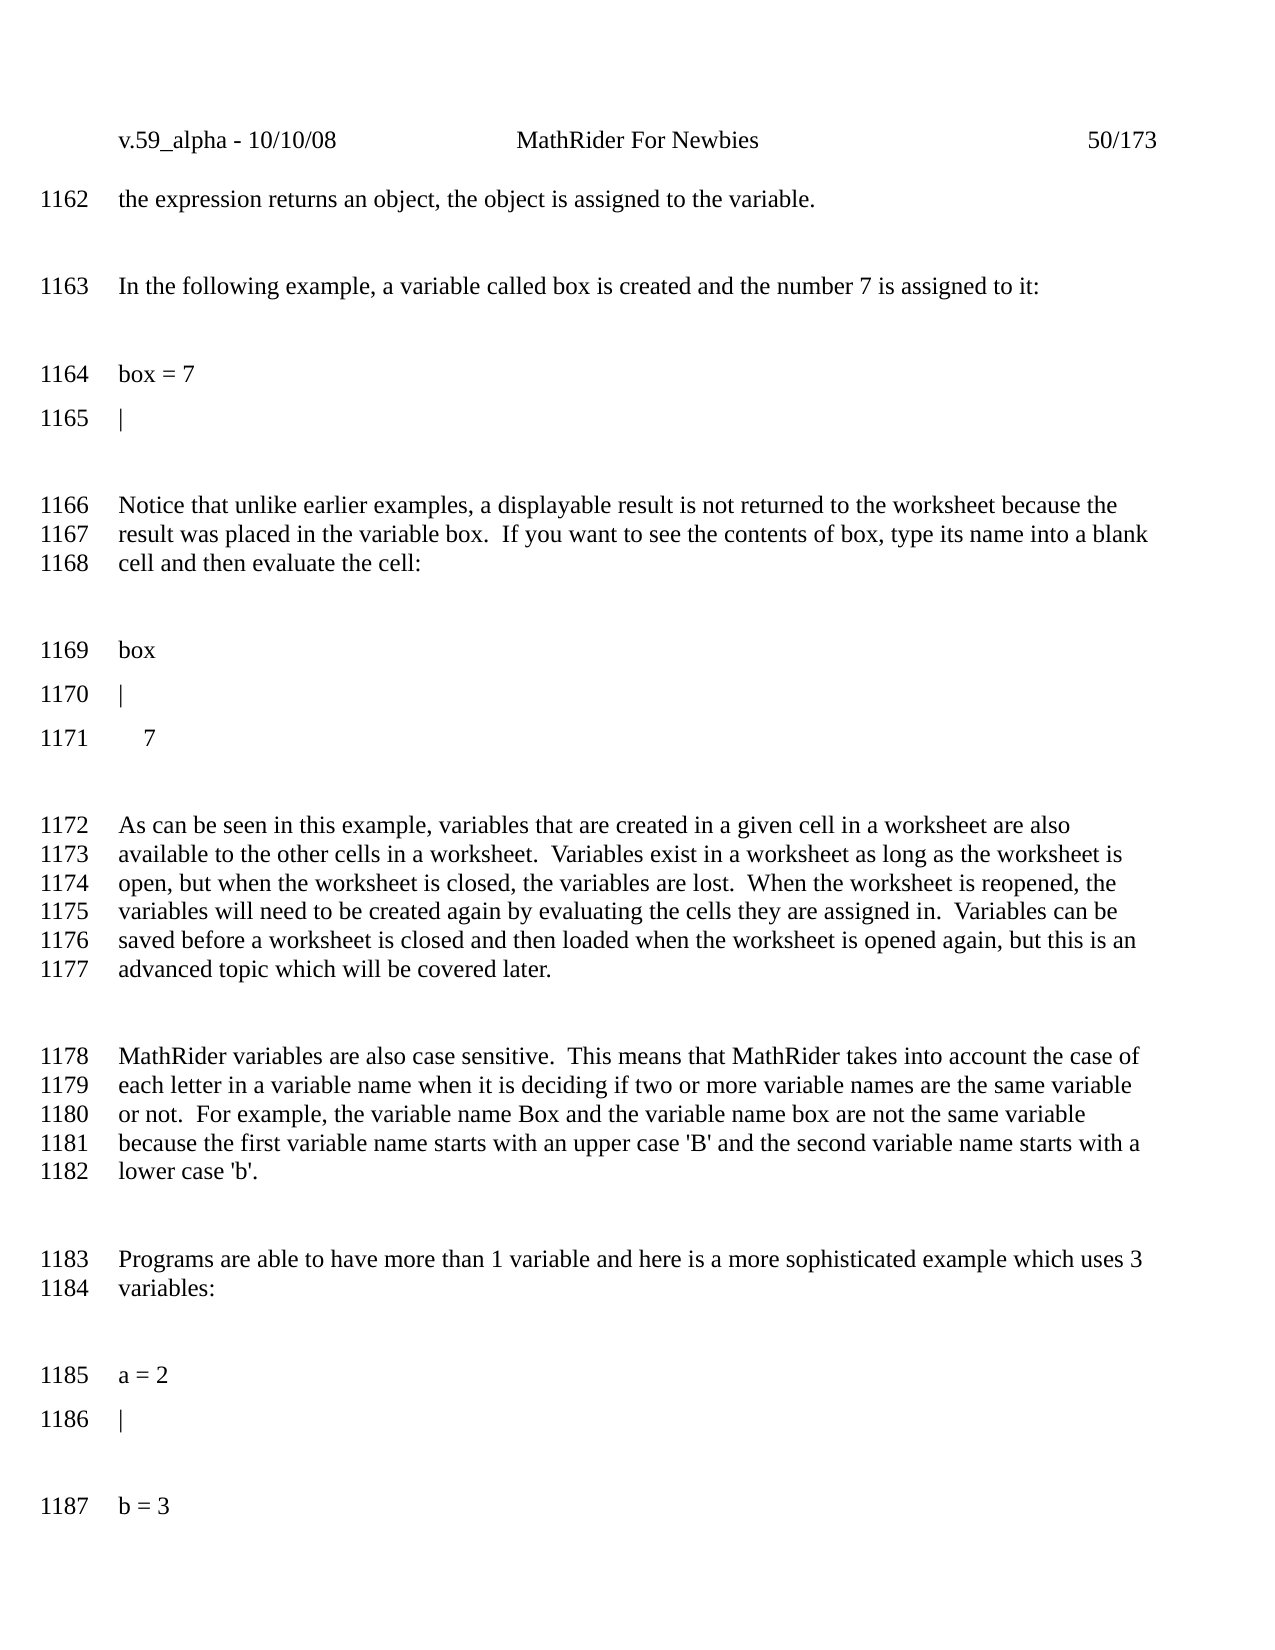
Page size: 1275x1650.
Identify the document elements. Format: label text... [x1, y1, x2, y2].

text | [118, 1404, 1157, 1433]
text the expression returns an object, the object is assigned to the variable. [118, 184, 1157, 213]
text | [118, 679, 1157, 708]
text As can be seen in this example, variables that are created in a given cell in a worksheet are also available to the other cells in a worksheet. Variables exist in a worksheet as long as the worksheet is open, but when the worksheet is closed, the variables are lost. When the worksheet is reopened, the variables will need to be created again by evaluating the cells they are assigned in. Variables can be saved before a worksheet is closed and then loaded when the worksheet is opened again, but this is an advanced topic which will be covered later. [118, 810, 1157, 983]
text MathRider variables are also case sensitive. This means that MathRider takes into account the case of each letter in a variable name when it is deciding if two or more variable names are the same variable or not. For example, the variable name Box and the variable name box are not the same variable because the first variable name starts with an upper case 'B' and the second variable name starts with a lower case 'b'. [118, 1041, 1157, 1185]
text b = 3 [118, 1491, 1157, 1520]
text box = 7 [118, 359, 1157, 388]
text | [118, 403, 1157, 431]
text In the following example, a variable called box is created and the number 7 is assigned to it: [118, 271, 1157, 300]
text Programs are able to have more than 1 variable and here is a more sophisticated example which uses 3 variables: [118, 1244, 1157, 1301]
text box [118, 635, 1157, 664]
text 7 [118, 723, 1157, 751]
text Notice that unlike earlier examples, a displayable result is not returned to the worksheet because the result was placed in the variable box. If you want to see the contents of box, type its name into a blank cell and then evaluate the cell: [118, 490, 1157, 576]
text a = 2 [118, 1360, 1157, 1389]
